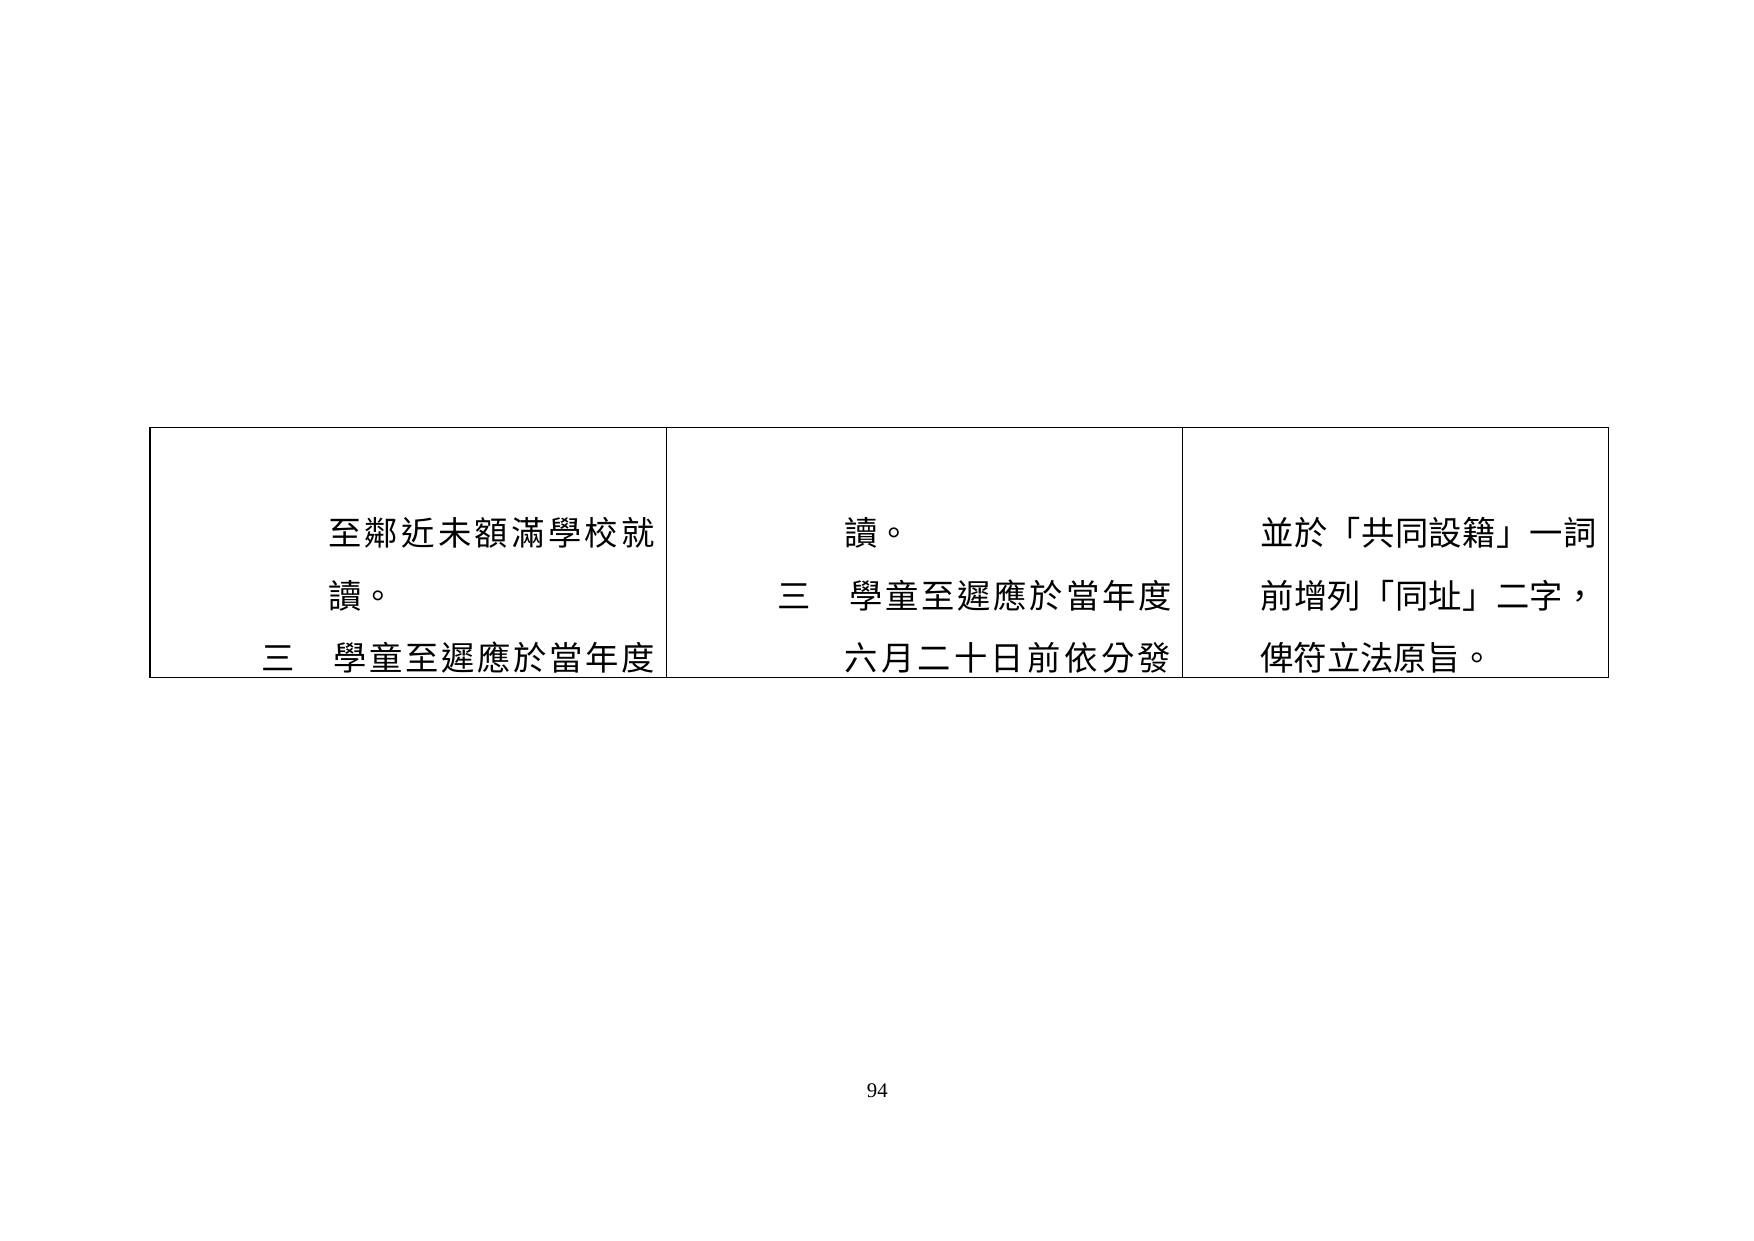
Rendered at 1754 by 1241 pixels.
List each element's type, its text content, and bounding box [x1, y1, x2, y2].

table_cell 並於「共同設籍」一詞前增列「同址」二字，俾符立法原旨。 [1183, 428, 1608, 677]
table_cell 讀。 三 學童至遲應於當年度六月二十日前依分發 [667, 428, 1182, 677]
table_cell 至鄰近未額滿學校就讀。 三 學童至遲應於當年度 [151, 428, 666, 677]
